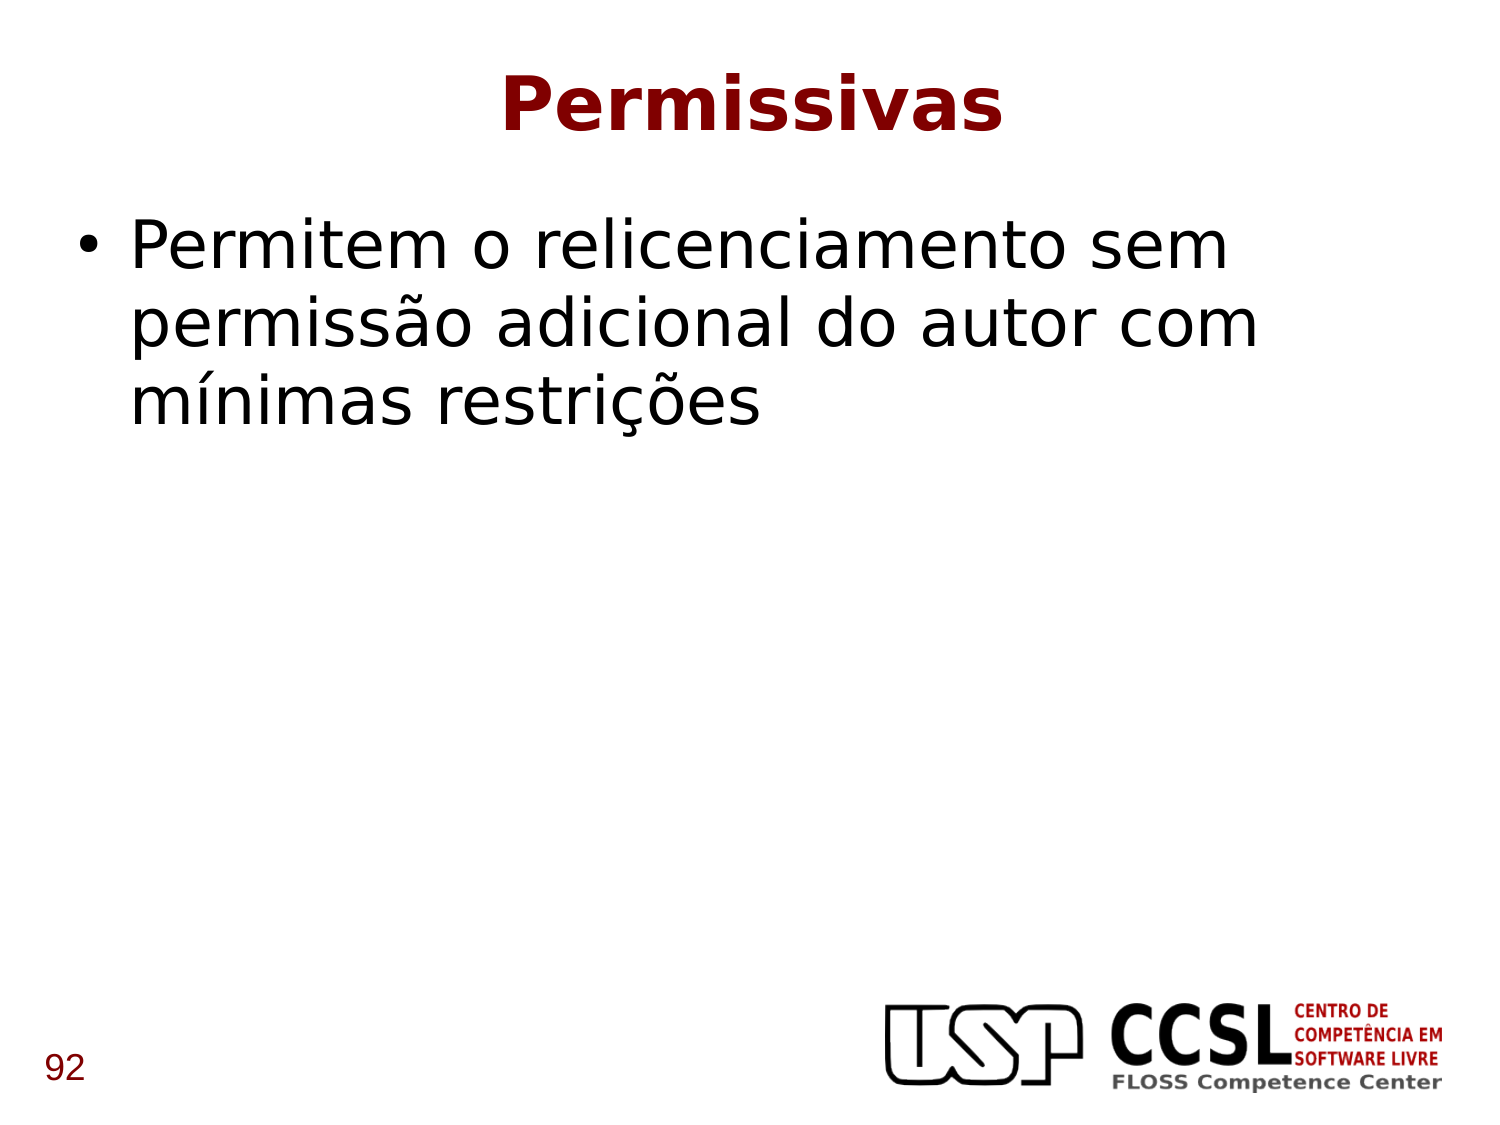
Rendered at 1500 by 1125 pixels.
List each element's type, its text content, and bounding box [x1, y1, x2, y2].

title Permissivas [59, 29, 1447, 180]
list Permitem o relicenciamento sem permissão adicional do autor com mínimas restrições [59, 206, 1447, 950]
picture [885, 1003, 1442, 1093]
